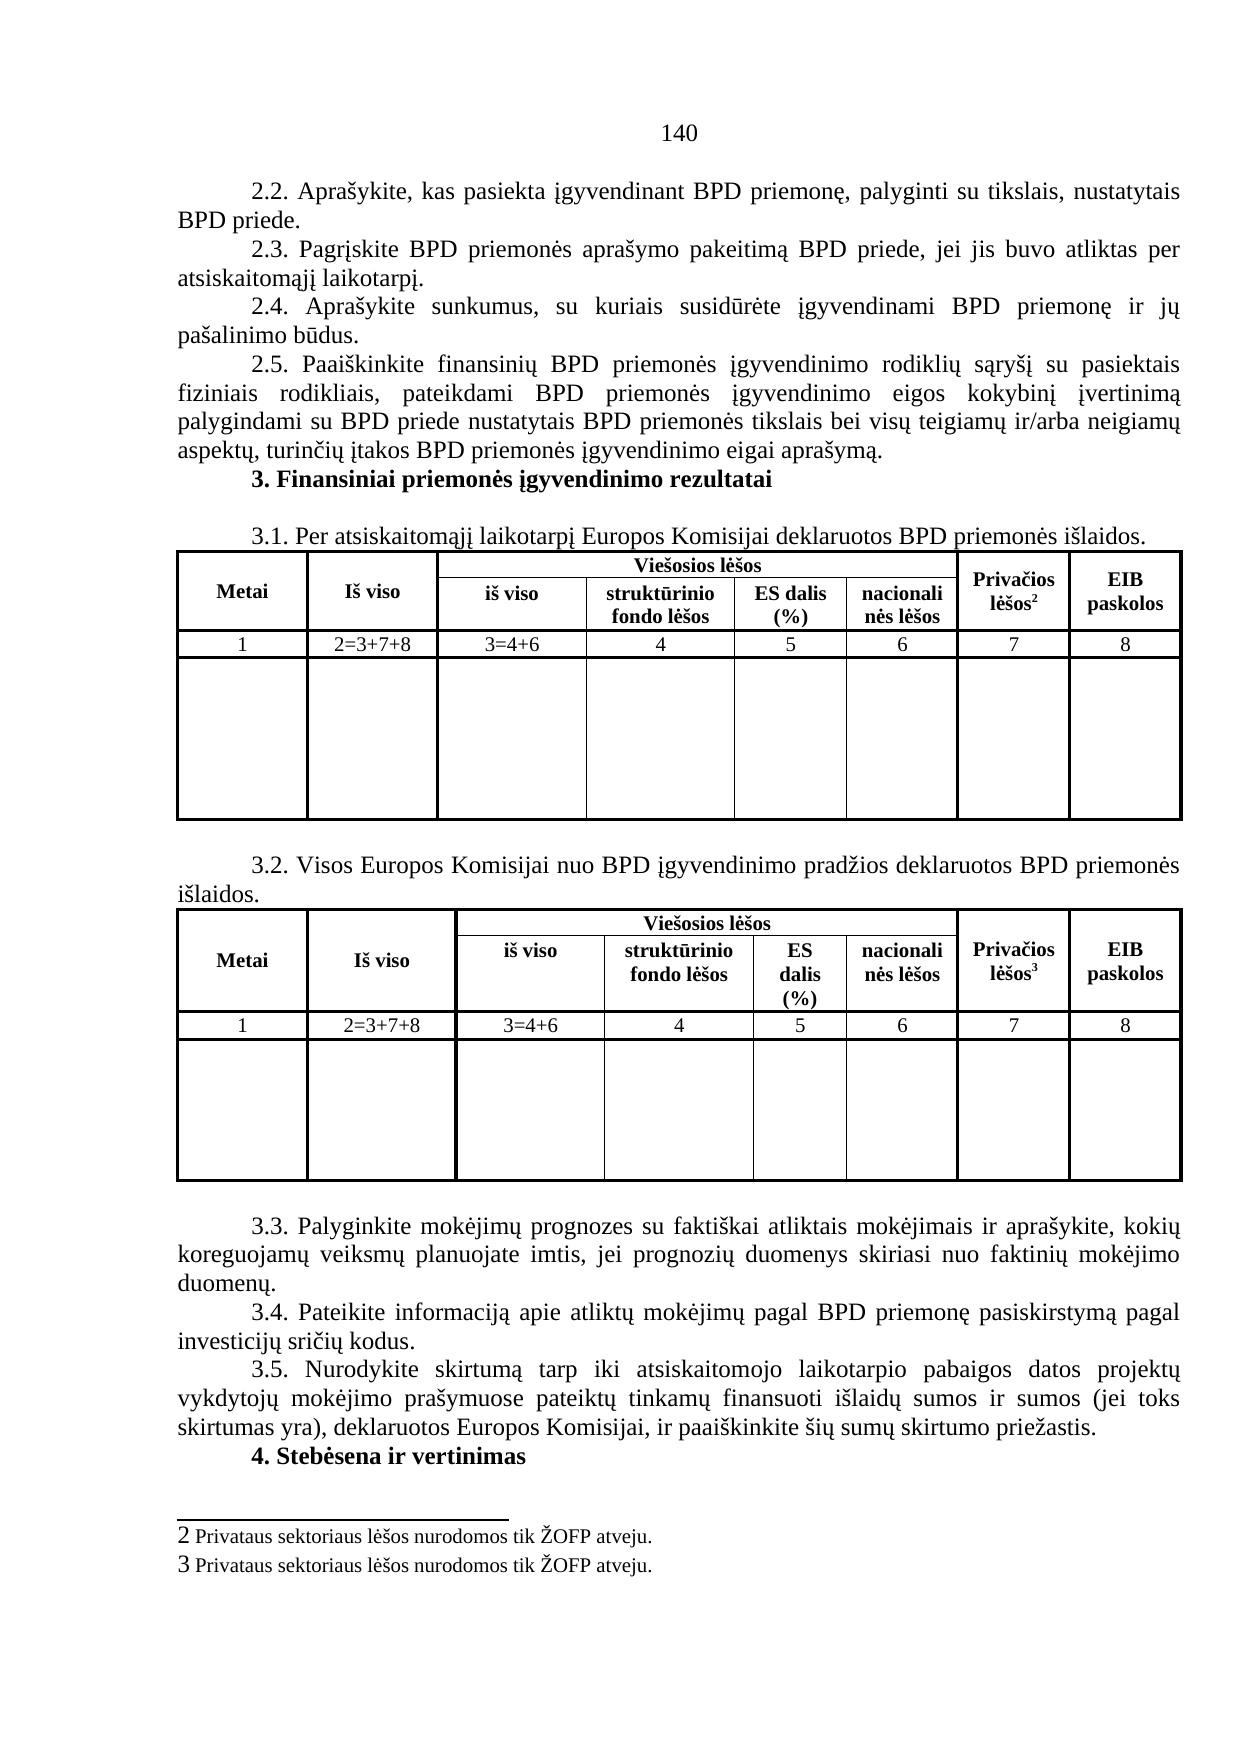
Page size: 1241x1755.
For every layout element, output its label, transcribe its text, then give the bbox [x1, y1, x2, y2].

table_cell 1 [179, 632, 306, 656]
table_cell 6 [847, 632, 956, 656]
table_header Metai [179, 911, 306, 1010]
table_cell 2=3+7+8 [309, 1013, 454, 1037]
text 4. Stebėsena ir vertinimas [177, 1441, 1181, 1469]
table_cell struktūrinio fondo lėšos [605, 936, 753, 1010]
text 3.3. Palyginkite mokėjimų prognozes su faktiškai atliktais mokėjimais ir aprašykite, kokių koreguojamų veiksmų planuojate imtis, jei prognozių duomenys skiriasi nuo faktinių mokėjimo duomenų. [177, 1211, 1181, 1297]
table_cell [1071, 1041, 1179, 1179]
table_cell nacionalinės lėšos [847, 578, 956, 628]
table_cell [847, 1041, 956, 1179]
table_cell [179, 659, 306, 818]
table_cell 4 [587, 632, 734, 656]
table_cell 5 [754, 1013, 846, 1037]
table_cell 3=4+6 [458, 1013, 604, 1037]
table_cell 5 [735, 632, 846, 656]
text 3.4. Pateikite informaciją apie atliktų mokėjimų pagal BPD priemonę pasiskirstymą pagal investicijų sričių kodus. [177, 1297, 1181, 1354]
table_cell [754, 1041, 846, 1179]
text 3.2. Visos Europos Komisijai nuo BPD įgyvendinimo pradžios deklaruotos BPD priemonės išlaidos. [177, 850, 1181, 908]
table_cell 8 [1071, 632, 1179, 656]
table_cell [1071, 659, 1179, 818]
table_cell 2=3+7+8 [309, 632, 436, 656]
table_cell [847, 659, 956, 818]
table_header Privačios lėšos [959, 553, 1068, 628]
table_cell ES dalis (%) [754, 936, 846, 1010]
text 2.4. Aprašykite sunkumus, su kuriais susidūrėte įgyvendinami BPD priemonę ir jų pašalinimo būdus. [177, 291, 1181, 349]
table_cell 6 [847, 1013, 956, 1037]
table_cell 1 [179, 1013, 306, 1037]
table_cell 7 [959, 1013, 1068, 1037]
table_cell [309, 659, 436, 818]
table_cell ES dalis (%) [735, 578, 846, 628]
text 3. Finansiniai priemonės įgyvendinimo rezultatai [177, 464, 1181, 493]
table_cell 3=4+6 [439, 632, 586, 656]
table_cell 4 [605, 1013, 753, 1037]
table_cell iš viso [439, 578, 586, 628]
table_cell [959, 659, 1068, 818]
table_header Viešosios lėšos [439, 553, 956, 577]
table_header Metai [179, 553, 306, 628]
table_cell [605, 1041, 753, 1179]
table_cell [458, 1041, 604, 1179]
table_cell [735, 659, 846, 818]
table_header EIB paskolos [1071, 553, 1179, 628]
table_header Iš viso [309, 553, 436, 628]
table_cell [959, 1041, 1068, 1179]
text 2.2. Aprašykite, kas pasiekta įgyvendinant BPD priemonę, palyginti su tikslais, nustatytais BPD priede. [177, 176, 1181, 234]
text 3.5. Nurodykite skirtumą tarp iki atsiskaitomojo laikotarpio pabaigos datos projektų vykdytojų mokėjimo prašymuose pateiktų tinkamų finansuoti išlaidų sumos ir sumos (jei toks skirtumas yra), deklaruotos Europos Komisijai, ir paaiškinkite šių sumų skirtumo priežastis. [177, 1354, 1181, 1441]
table_header Viešosios lėšos [458, 911, 956, 935]
table_cell struktūrinio fondo lėšos [587, 578, 734, 628]
table_cell [587, 659, 734, 818]
text 2.5. Paaiškinkite finansinių BPD priemonės įgyvendinimo rodiklių sąryšį su pasiektais fiziniais rodikliais, pateikdami BPD priemonės įgyvendinimo eigos kokybinį įvertinimą palygindami su BPD priede nustatytais BPD priemonės tikslais bei visų teigiamų ir/arba neigiamų aspektų, turinčių įtakos BPD priemonės įgyvendinimo eigai aprašymą. [177, 349, 1181, 464]
table_cell [309, 1041, 454, 1179]
text 2.3. Pagrįskite BPD priemonės aprašymo pakeitimą BPD priede, jei jis buvo atliktas per atsiskaitomąjį laikotarpį. [177, 234, 1181, 291]
table_cell nacionalinės lėšos [847, 936, 956, 1010]
table_cell [179, 1041, 306, 1179]
table_header Privačios lėšos [959, 911, 1068, 1010]
table_header Iš viso [309, 911, 454, 1010]
text 3.1. Per atsiskaitomąjį laikotarpį Europos Komisijai deklaruotos BPD priemonės išlaidos. [177, 521, 1181, 550]
table_cell iš viso [458, 936, 604, 1010]
table_cell [439, 659, 586, 818]
table_cell 8 [1071, 1013, 1179, 1037]
table_header EIB paskolos [1071, 911, 1179, 1010]
table_cell 7 [959, 632, 1068, 656]
